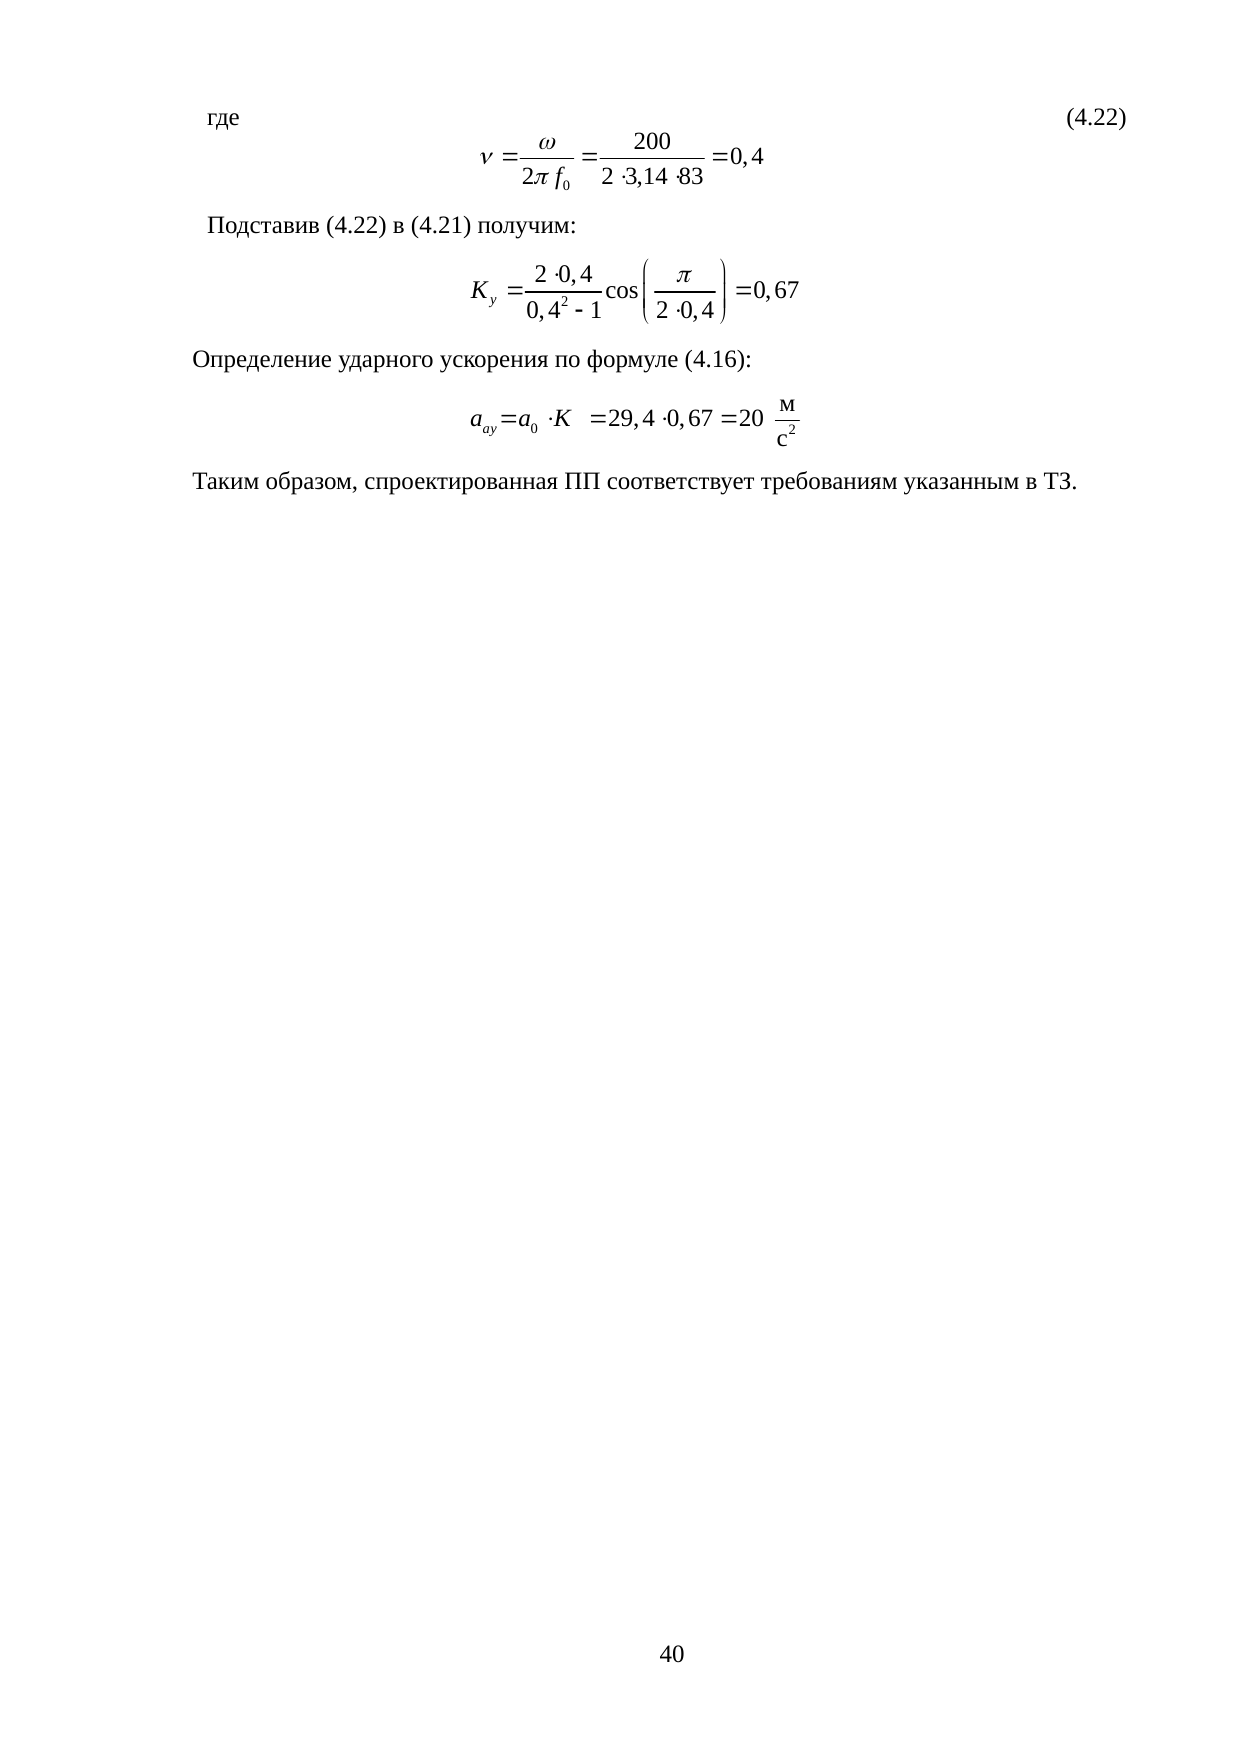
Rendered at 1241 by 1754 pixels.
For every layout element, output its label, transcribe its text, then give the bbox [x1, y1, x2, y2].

text где (4.22) [118, 102, 1152, 196]
text Подставив (4.22) в (4.21) получим: [118, 211, 1152, 239]
text Таким образом, спроектированная ПП соответствует требованиям указанным в ТЗ. [118, 466, 1152, 495]
text Определение ударного ускорения по формуле (4.16): [118, 344, 1152, 373]
